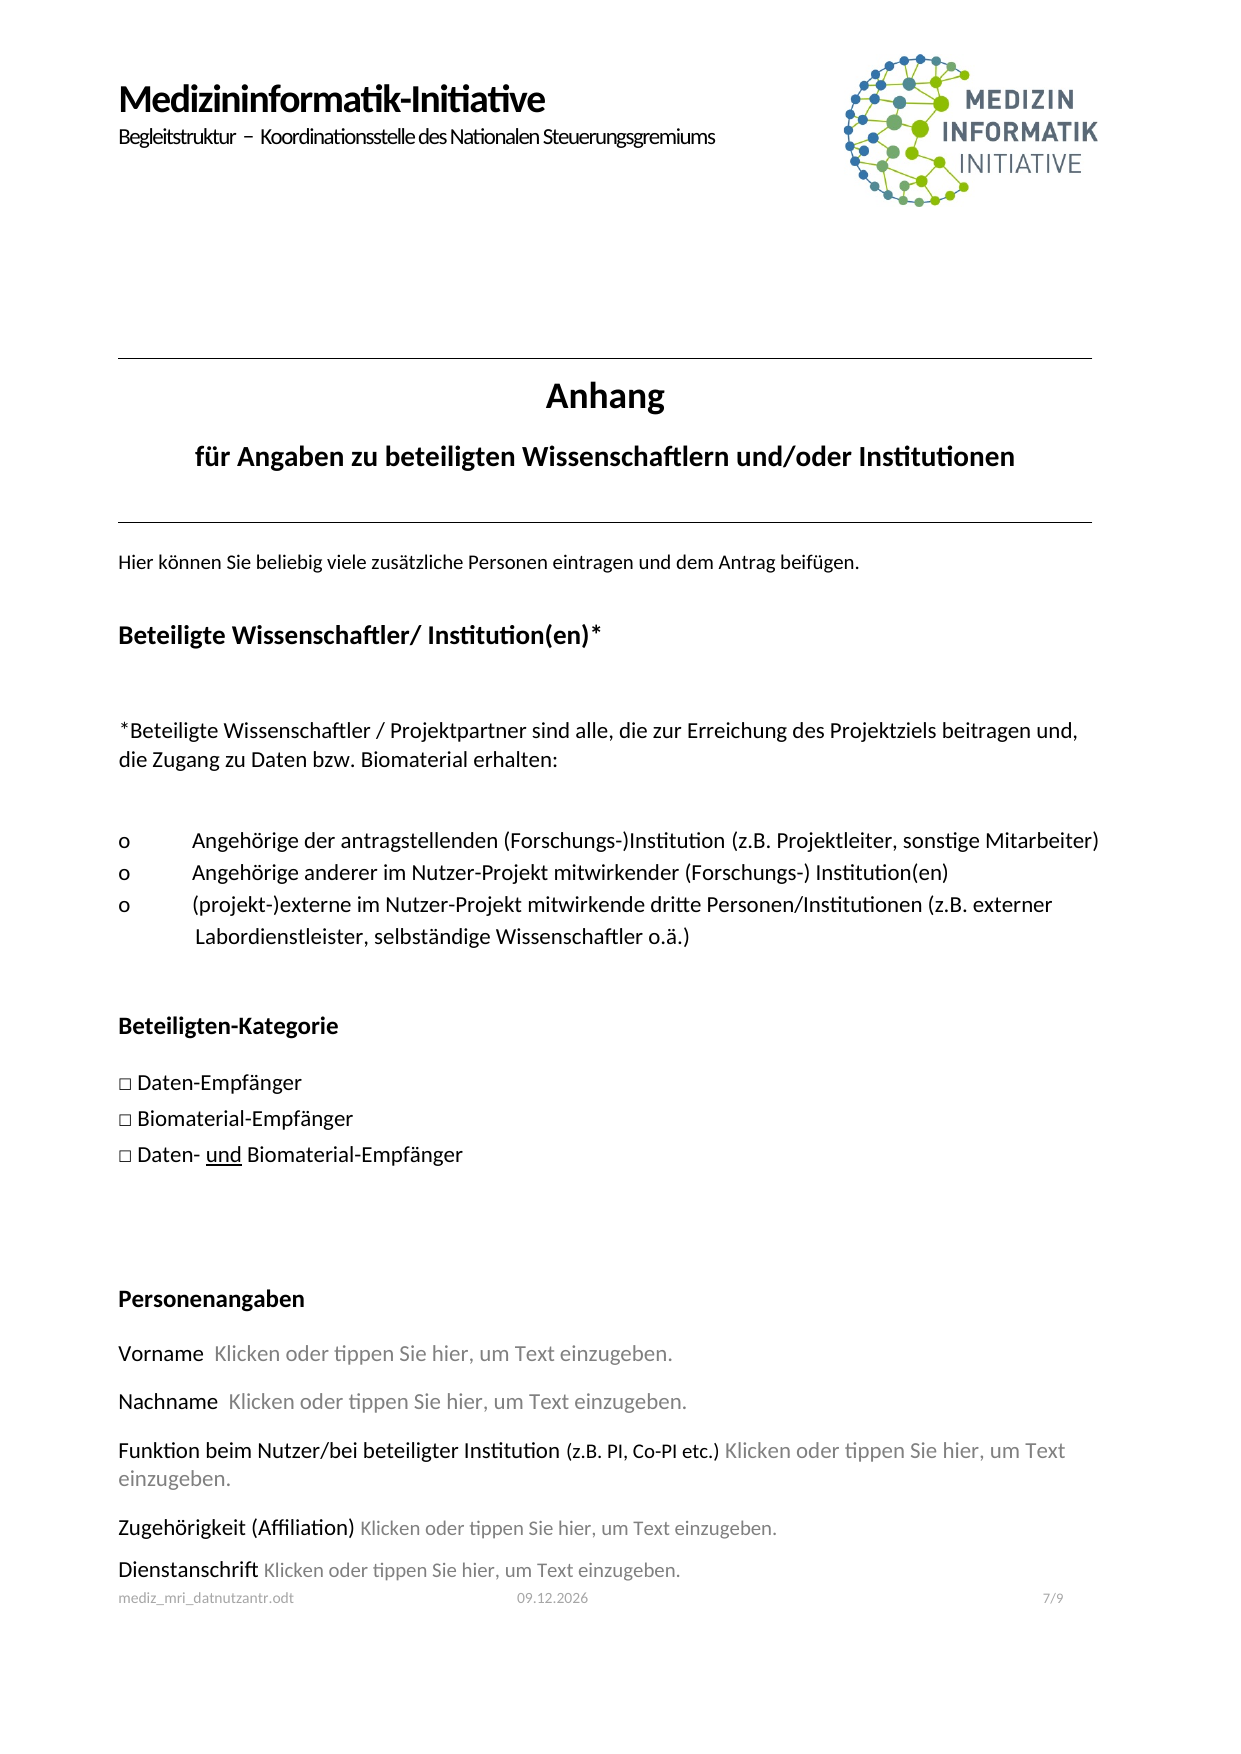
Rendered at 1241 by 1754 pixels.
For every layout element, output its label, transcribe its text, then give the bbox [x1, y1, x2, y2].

subtitle Anhang [118, 372, 1092, 418]
text Zugehörigkeit (Affiliation) Klicken oder tippen Sie hier, um Text einzugeben. [118, 1513, 1092, 1541]
text ☐ Daten- und Biomaterial-Empfänger [118, 1138, 1092, 1169]
text o Angehörige anderer im Nutzer-Projekt mitwirkender (Forschungs-) Institution(en) [118, 858, 1092, 886]
text Vorname Klicken oder tippen Sie hier, um Text einzugeben. [118, 1339, 1092, 1367]
text für Angaben zu beteiligten Wissenschaftlern und/oder Institutionen [118, 438, 1092, 474]
text Funktion beim Nutzer/bei beteiligter Institution (z.B. PI, Co-PI etc.) Klicken oder tippen Sie hier, um Text einzugeben. [118, 1436, 1092, 1492]
text ☐ Biomaterial-Empfänger [118, 1102, 1092, 1133]
text Labordienstleister, selbständige Wissenschaftler o.ä.) [118, 922, 1092, 950]
text Hier können Sie beliebig viele zusätzliche Personen eintragen und dem Antrag beifügen. [118, 549, 1092, 574]
text Nachname Klicken oder tippen Sie hier, um Text einzugeben. [118, 1387, 1092, 1416]
subtitle Beteiligte Wissenschaftler/ Institution(en)* [118, 618, 1092, 651]
text Beteiligten-Kategorie [118, 1010, 1092, 1041]
text ☐ Daten-Empfänger [118, 1066, 1092, 1097]
text Dienstanschrift Klicken oder tippen Sie hier, um Text einzugeben. [118, 1555, 1092, 1583]
text o (projekt-)externe im Nutzer-Projekt mitwirkende dritte Personen/Institutionen (z.B. externer [118, 890, 1092, 918]
text o Angehörige der antragstellenden (Forschungs-)Institution (z.B. Projektleiter, sonstige Mitarbeiter) [118, 826, 1107, 854]
text *Beteiligte Wissenschaftler / Projektpartner sind alle, die zur Erreichung des Projektziels beitragen und, die Zugang zu Daten bzw. Biomaterial erhalten: [118, 717, 1092, 773]
text Personenangaben [118, 1283, 1092, 1313]
